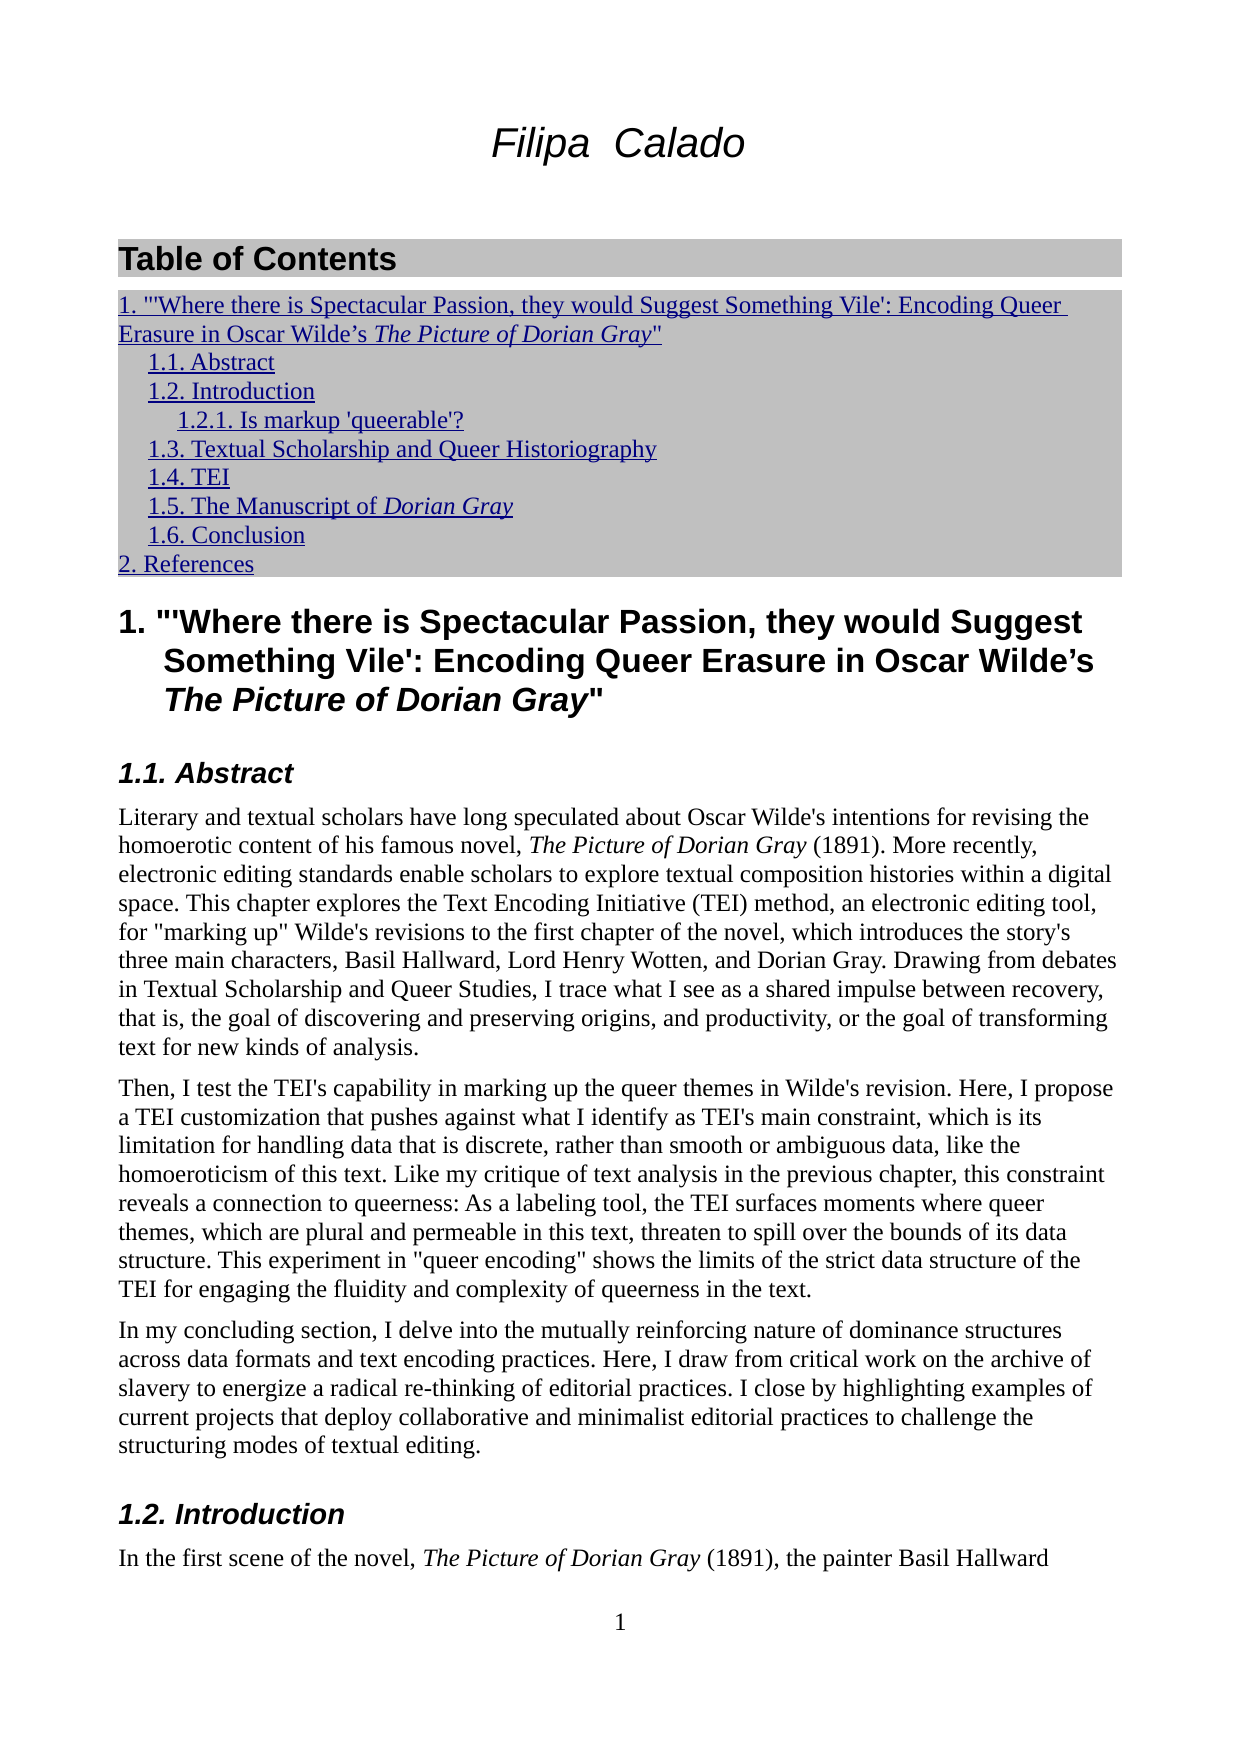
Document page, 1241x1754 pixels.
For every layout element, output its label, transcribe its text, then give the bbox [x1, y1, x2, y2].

subtitle Introduction [118, 1497, 1122, 1530]
text 1.3. Textual Scholarship and Queer Historiography [148, 434, 1122, 462]
text Then, I test the TEI's capability in marking up the queer themes in Wilde's revision. Here, I propose a TEI customization that pushes against what I identify as TEI's main constraint, which is its limitation for handling data that is discrete, rather than smooth or ambiguous data, like the homoeroticism of this text. Like my critique of text analysis in the previous chapter, this constraint reveals a connection to queerness: As a labeling tool, the TEI surfaces moments where queer themes, which are plural and permeable in this text, threaten to spill over the bounds of its data structure. This experiment in "queer encoding" shows the limits of the strict data structure of the TEI for engaging the fluidity and complexity of queerness in the text. [118, 1073, 1122, 1303]
text 1. "'Where there is Spectacular Passion, they would Suggest Something Vile': Encoding Queer Erasure in Oscar Wilde’s The Picture of Dorian Gray" [118, 290, 1122, 347]
text Literary and textual scholars have long speculated about Oscar Wilde's intentions for revising the homoerotic content of his famous novel, The Picture of Dorian Gray (1891). More recently, electronic editing standards enable scholars to explore textual composition histories within a digital space. This chapter explores the Text Encoding Initiative (TEI) method, an electronic editing tool, for "marking up" Wilde's revisions to the first chapter of the novel, which introduces the story's three main characters, Basil Hallward, Lord Henry Wotten, and Dorian Gray. Drawing from debates in Textual Scholarship and Queer Studies, I trace what I see as a shared impulse between recovery, that is, the goal of discovering and preserving origins, and productivity, or the goal of transforming text for new kinds of analysis. [118, 802, 1122, 1061]
subtitle Filipa Calado [118, 118, 1122, 166]
subtitle Abstract [118, 756, 1122, 789]
text 1.4. TEI [148, 462, 1122, 491]
text 1.2. Introduction [148, 376, 1122, 405]
text 1.5. The Manuscript of Dorian Gray [148, 491, 1122, 520]
subtitle Table of Contents [118, 239, 1122, 277]
text 2. References [118, 549, 1122, 577]
text In my concluding section, I delve into the mutually reinforcing nature of dominance structures across data formats and text encoding practices. Here, I draw from critical work on the archive of slavery to energize a radical re-thinking of editorial practices. I close by highlighting examples of current projects that deploy collaborative and minimalist editorial practices to challenge the structuring modes of textual editing. [118, 1316, 1122, 1459]
subtitle "'Where there is Spectacular Passion, they would Suggest Something Vile': Encoding Queer Erasure in Oscar Wilde’s The Picture of Dorian Gray" [118, 602, 1122, 718]
text 1.6. Conclusion [148, 520, 1122, 549]
text 1.1. Abstract [148, 347, 1122, 376]
text In the first scene of the novel, The Picture of Dorian Gray (1891), the painter Basil Hallward [118, 1543, 1122, 1572]
text 1.2.1. Is markup 'queerable'? [177, 405, 1122, 434]
